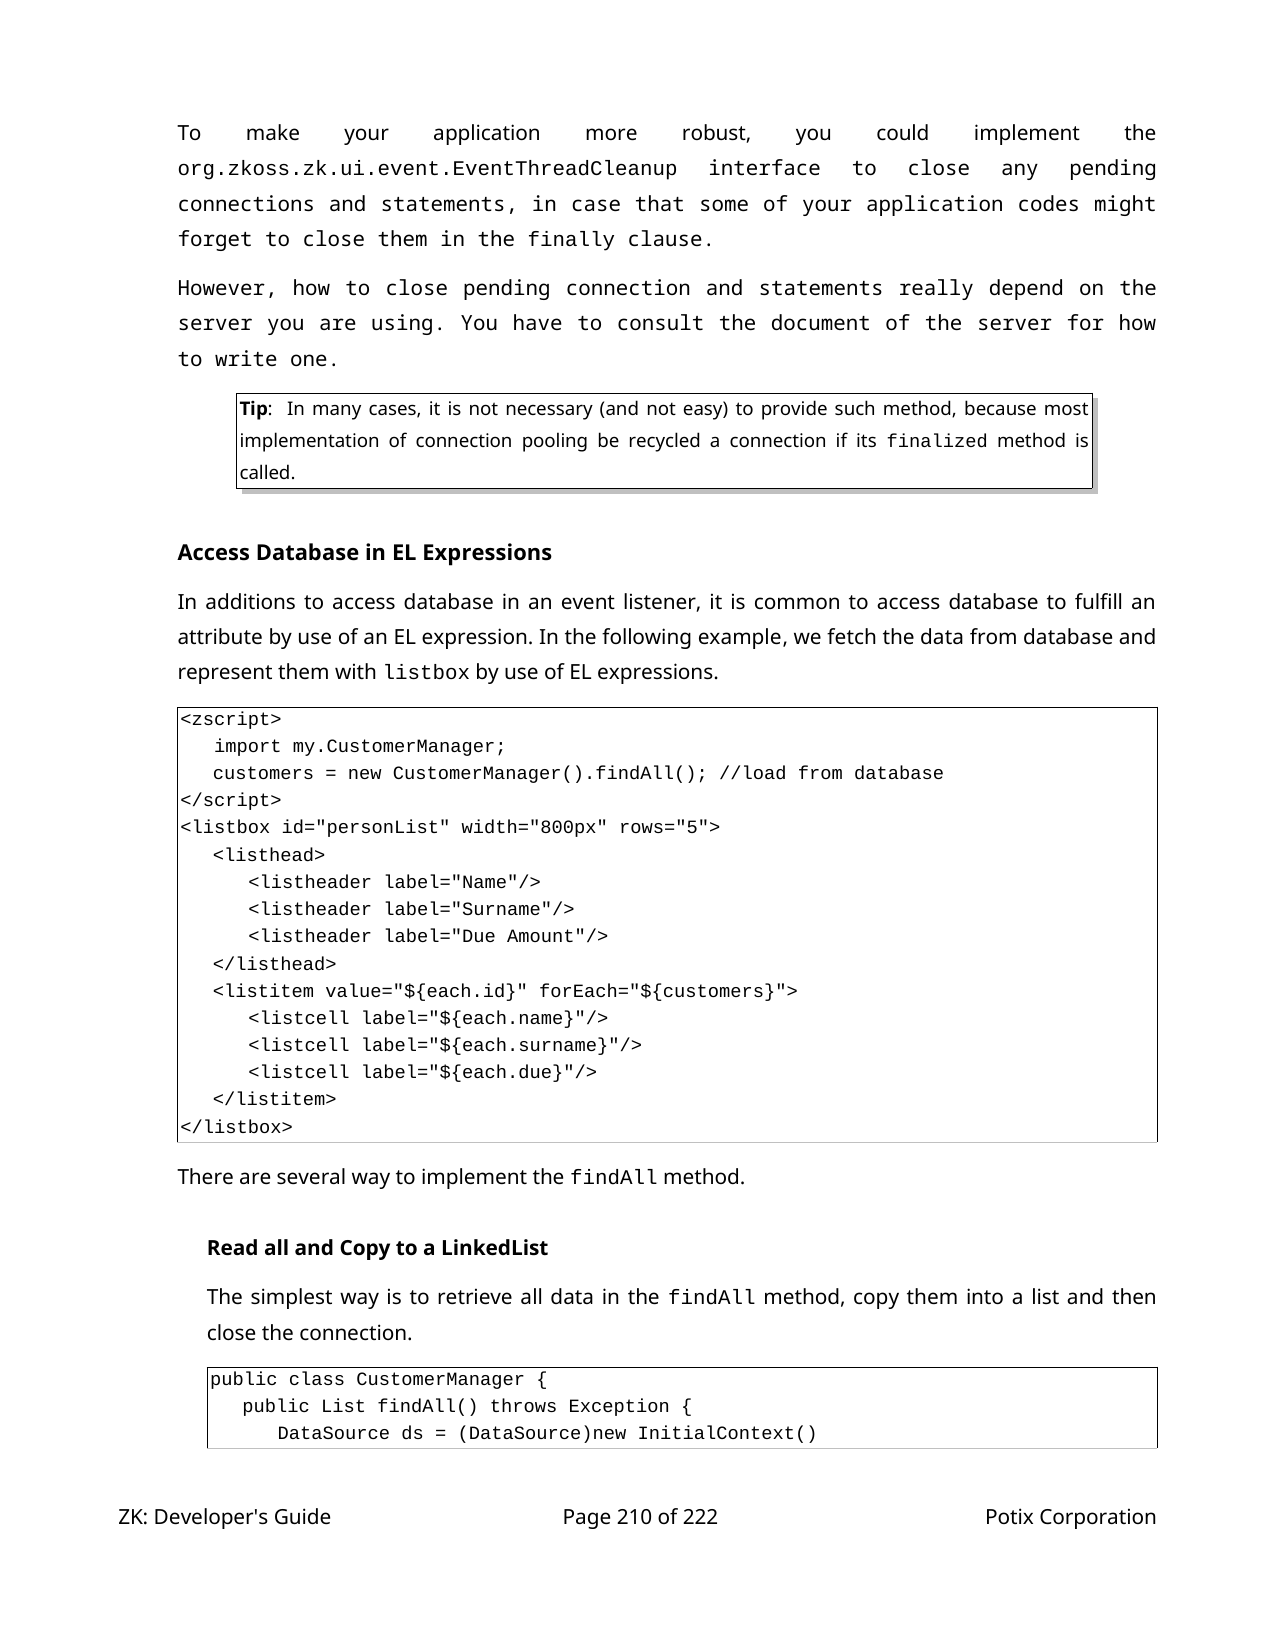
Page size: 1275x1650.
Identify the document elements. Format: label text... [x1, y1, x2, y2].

text </listitem> [178, 1087, 1157, 1112]
text public class CustomerManager { [208, 1368, 1157, 1391]
text <listcell label="${each.due}"/> [178, 1060, 1157, 1084]
text Tip: In many cases, it is not necessary (and not easy) to provide such method, because most implementation of connection pooling be recycled a connection if its finalized method is called. [237, 394, 1092, 488]
text <listheader label="Due Amount"/> [178, 924, 1157, 948]
text customers = new CustomerManager().findAll(); //load from database [178, 761, 1157, 785]
text In additions to access database in an event listener, it is common to access database to fulfill an attribute by use of an EL expression. In the following example, we fetch the data from database and represent them with listbox by use of EL expressions. [177, 587, 1157, 686]
text </listbox> [178, 1114, 1157, 1142]
text To make your application more robust, you could implement the org.zkoss.zk.ui.event.EventThreadCleanup interface to close any pending connections and statements, in case that some of your application codes might forget to close them in the finally clause. [177, 118, 1157, 253]
text </listhead> [178, 951, 1157, 976]
text import my.CustomerManager; [178, 734, 1157, 758]
text <listbox id="personList" width="800px" rows="5"> [178, 815, 1157, 840]
text <listcell label="${each.surname}"/> [178, 1033, 1157, 1057]
subtitle Access Database in EL Expressions [177, 536, 1157, 566]
text However, how to close pending connection and statements really depend on the server you are using. You have to consult the document of the server for how to write one. [177, 273, 1157, 372]
text <listcell label="${each.name}"/> [178, 1006, 1157, 1030]
text <listheader label="Surname"/> [178, 897, 1157, 921]
text </script> [178, 788, 1157, 812]
subtitle Read all and Copy to a LinkedList [207, 1233, 1157, 1262]
text <listhead> [178, 843, 1157, 867]
text There are several way to implement the findAll method. [177, 1162, 1157, 1191]
text public List findAll() throws Exception { [208, 1394, 1157, 1418]
text <listitem value="${each.id}" forEach="${customers}"> [178, 978, 1157, 1003]
text <zscript> [178, 708, 1157, 731]
text The simplest way is to retrieve all data in the findAll method, copy them into a list and then close the connection. [207, 1282, 1157, 1346]
text DataSource ds = (DataSource)new InitialContext() [208, 1421, 1157, 1448]
text <listheader label="Name"/> [178, 870, 1157, 894]
